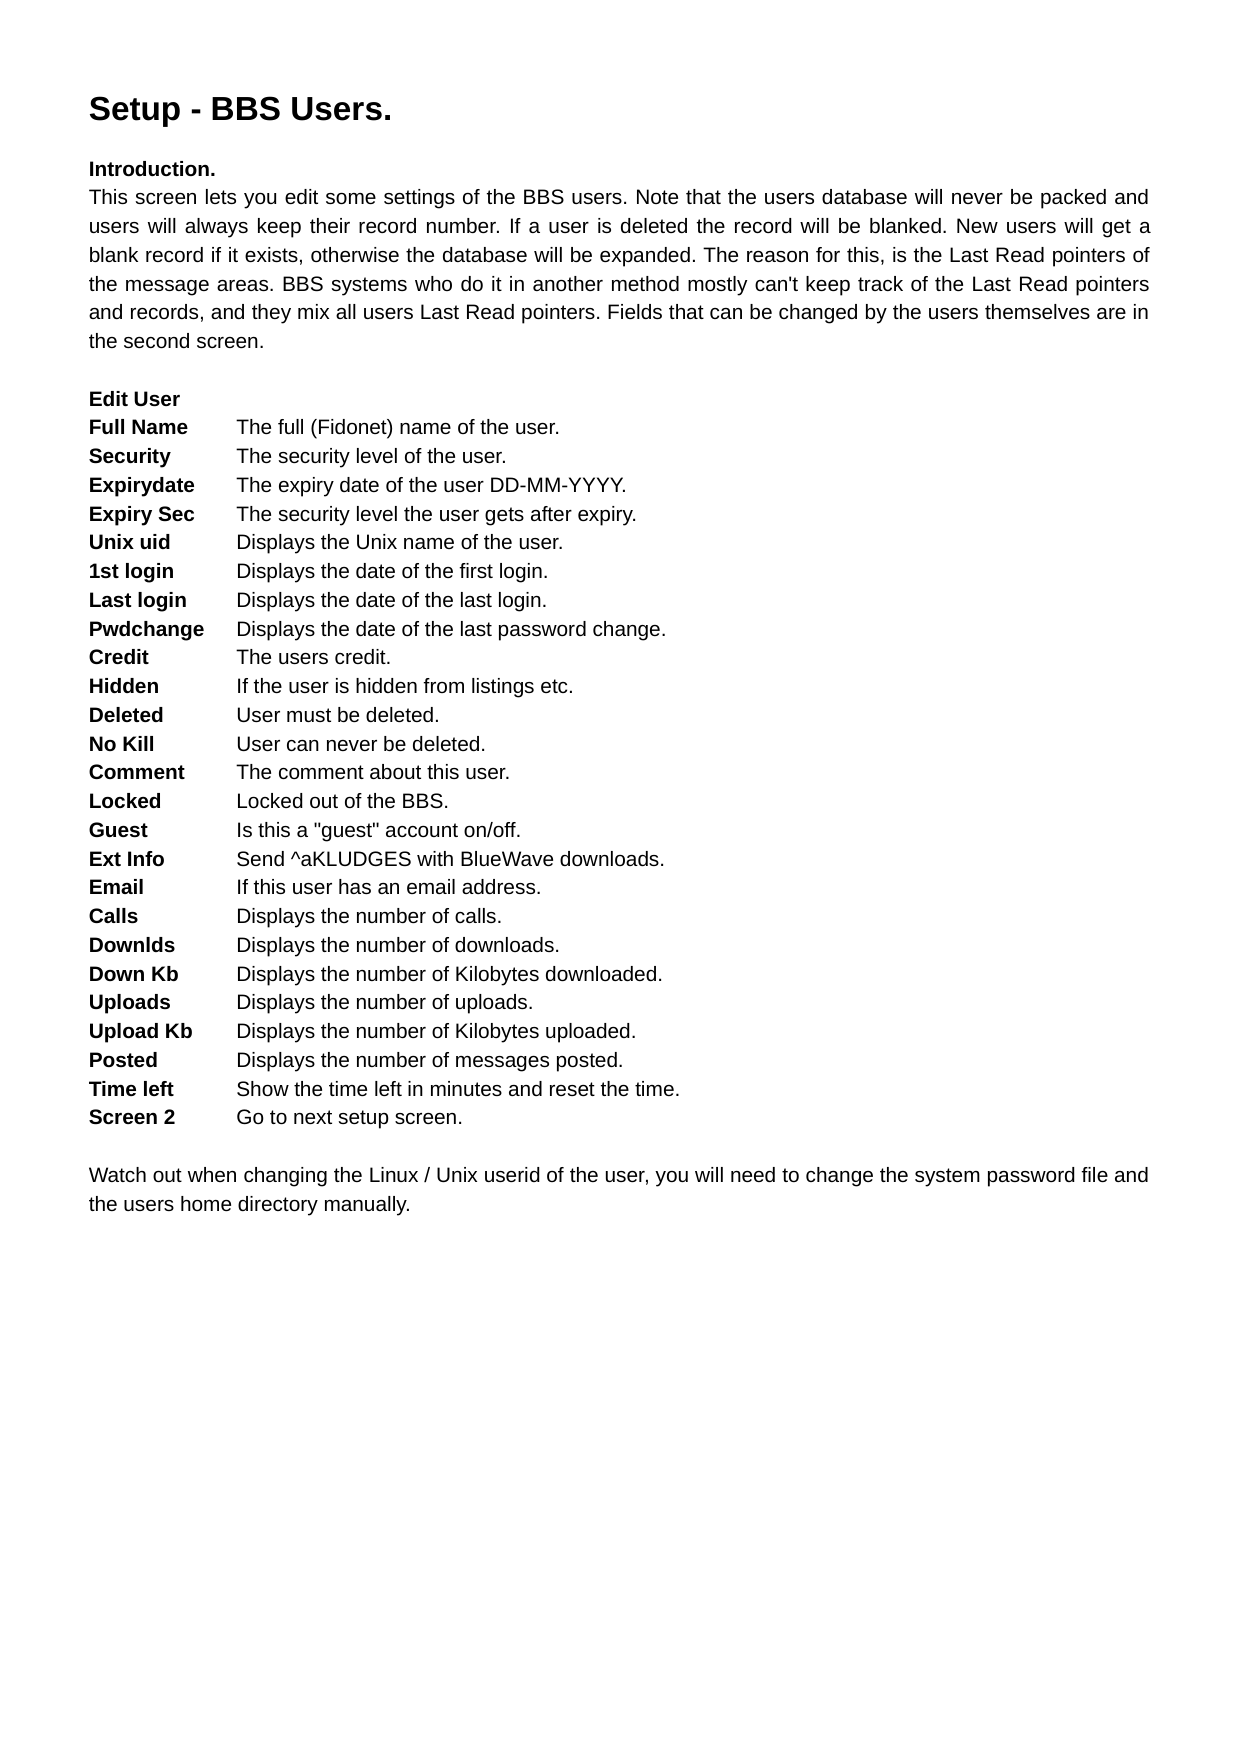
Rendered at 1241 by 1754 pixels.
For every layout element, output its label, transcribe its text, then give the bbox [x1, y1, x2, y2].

text Screen 2 Go to next setup screen. [88, 1105, 1152, 1129]
text Time left Show the time left in minutes and reset the time. [88, 1076, 1152, 1100]
text 1st login Displays the date of the first login. [88, 559, 1152, 583]
text Expirydate The expiry date of the user DD-MM-YYYY. [88, 473, 1152, 497]
text Pwdchange Displays the date of the last password change. [88, 616, 1152, 640]
text No Kill User can never be deleted. [88, 731, 1152, 755]
text Calls Displays the number of calls. [88, 904, 1152, 928]
text Posted Displays the number of messages posted. [88, 1048, 1152, 1072]
text Security The security level of the user. [88, 444, 1152, 468]
text Hidden If the user is hidden from listings etc. [88, 674, 1152, 698]
text Full Name The full (Fidonet) name of the user. [88, 415, 1152, 439]
text Guest Is this a "guest" account on/off. [88, 818, 1152, 842]
text Downlds Displays the number of downloads. [88, 933, 1152, 957]
text Credit The users credit. [88, 645, 1152, 669]
text Last login Displays the date of the last login. [88, 588, 1152, 612]
text Deleted User must be deleted. [88, 703, 1152, 727]
text Comment The comment about this user. [88, 760, 1152, 784]
text Ext Info Send ^aKLUDGES with BlueWave downloads. [88, 846, 1152, 870]
text Watch out when changing the Linux / Unix userid of the user, you will need to change the system password file and the users home directory manually. [88, 1163, 1152, 1215]
text Introduction. [88, 156, 1152, 180]
text Edit User [88, 386, 1152, 410]
text Email If this user has an email address. [88, 875, 1152, 899]
text This screen lets you edit some settings of the BBS users. Note that the users database will never be packed and users will always keep their record number. If a user is deleted the record will be blanked. New users will get a blank record if it exists, otherwise the database will be expanded. The reason for this, is the Last Read pointers of the message areas. BBS systems who do it in another method mostly can't keep track of the Last Read pointers and records, and they mix all users Last Read pointers. Fields that can be changed by the users themselves are in the second screen. [88, 185, 1152, 353]
subtitle Setup - BBS Users. [88, 88, 1152, 127]
text Locked Locked out of the BBS. [88, 789, 1152, 813]
text Expiry Sec The security level the user gets after expiry. [88, 501, 1152, 525]
text Upload Kb Displays the number of Kilobytes uploaded. [88, 1019, 1152, 1043]
text Uploads Displays the number of uploads. [88, 990, 1152, 1014]
text Unix uid Displays the Unix name of the user. [88, 530, 1152, 554]
text Down Kb Displays the number of Kilobytes downloaded. [88, 961, 1152, 985]
